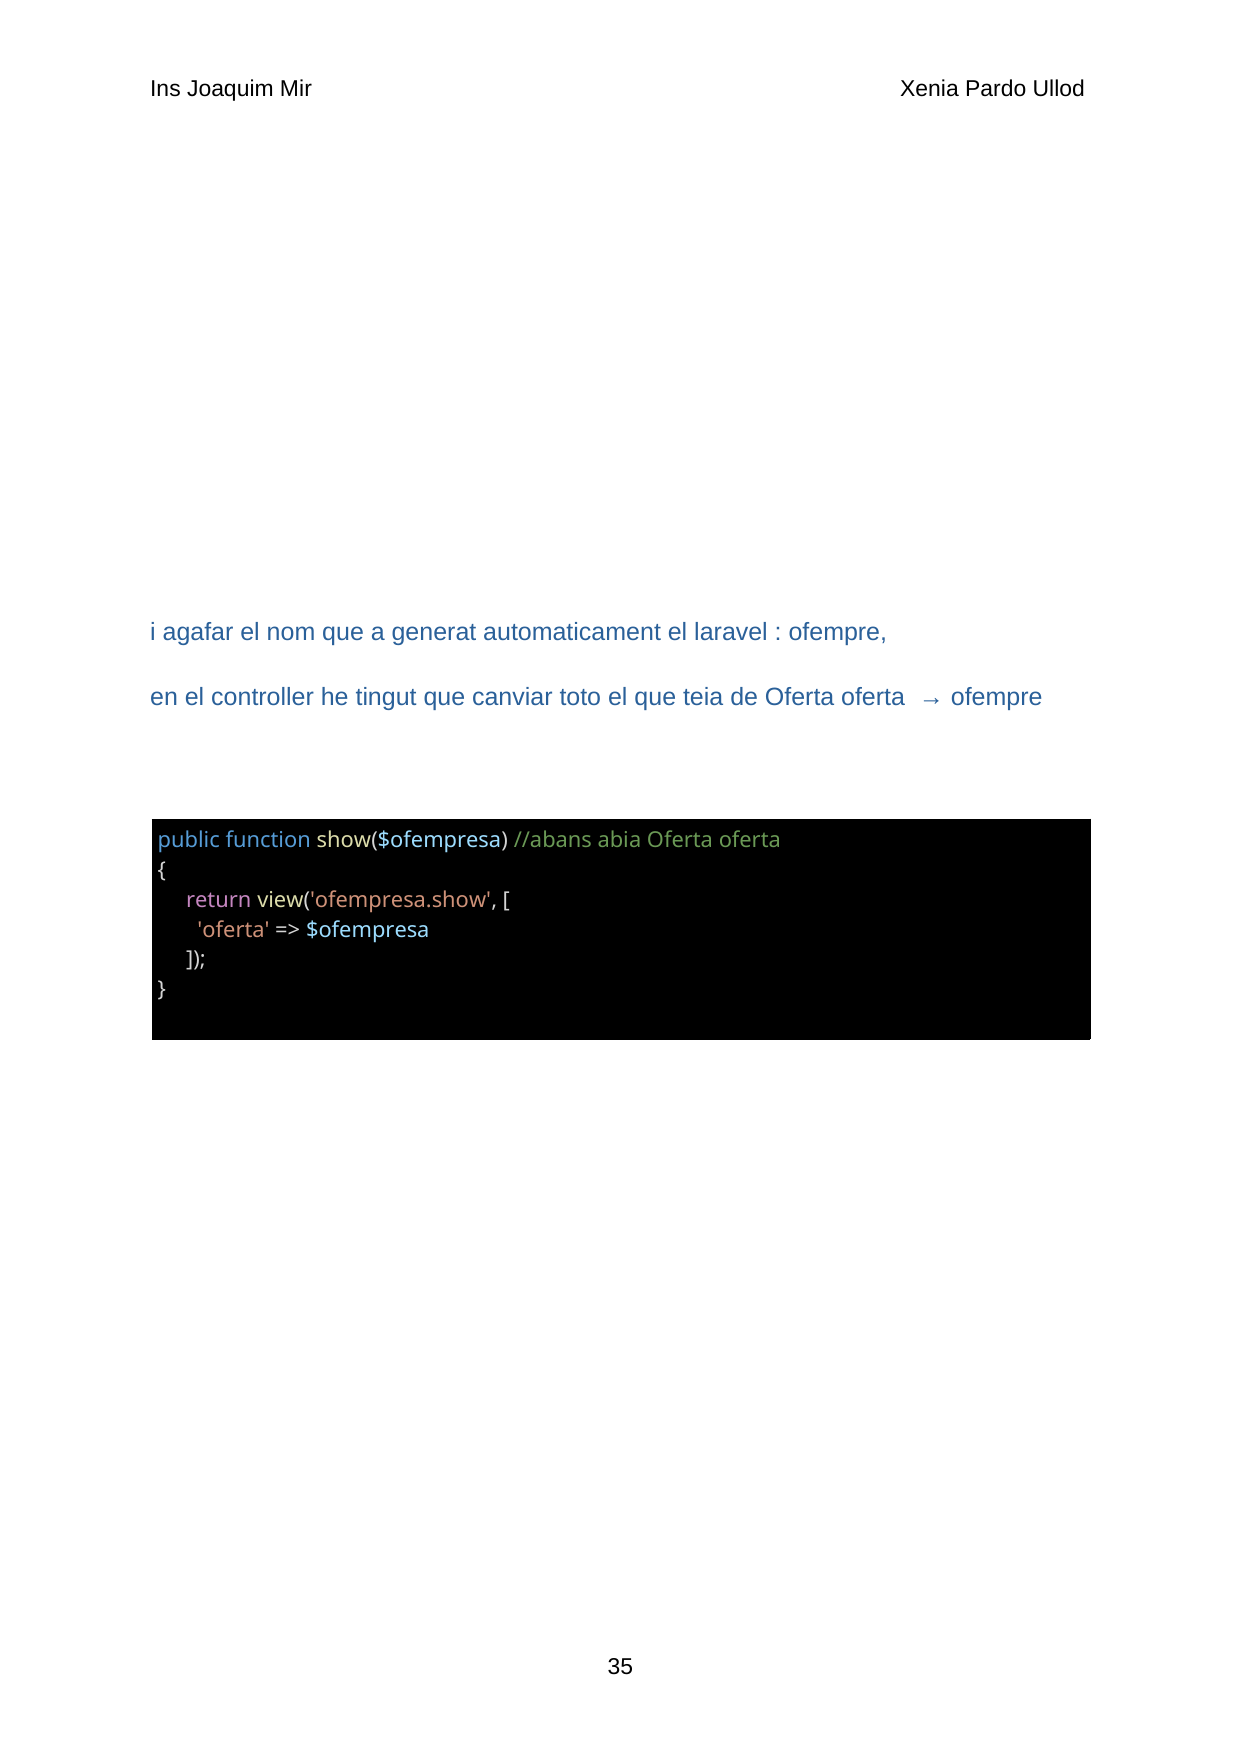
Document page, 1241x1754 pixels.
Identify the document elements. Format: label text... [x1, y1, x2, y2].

text i agafar el nom que a generat automaticament el laravel : ofempre, [150, 617, 1090, 646]
table_header public function show($ofempresa) //abans abia Oferta oferta { return view('ofempresa.show', [ 'oferta' => $ofempresa ]); } [153, 820, 1090, 1039]
text en el controller he tingut que canviar toto el que teia de Oferta oferta → ofempre [150, 682, 1090, 711]
